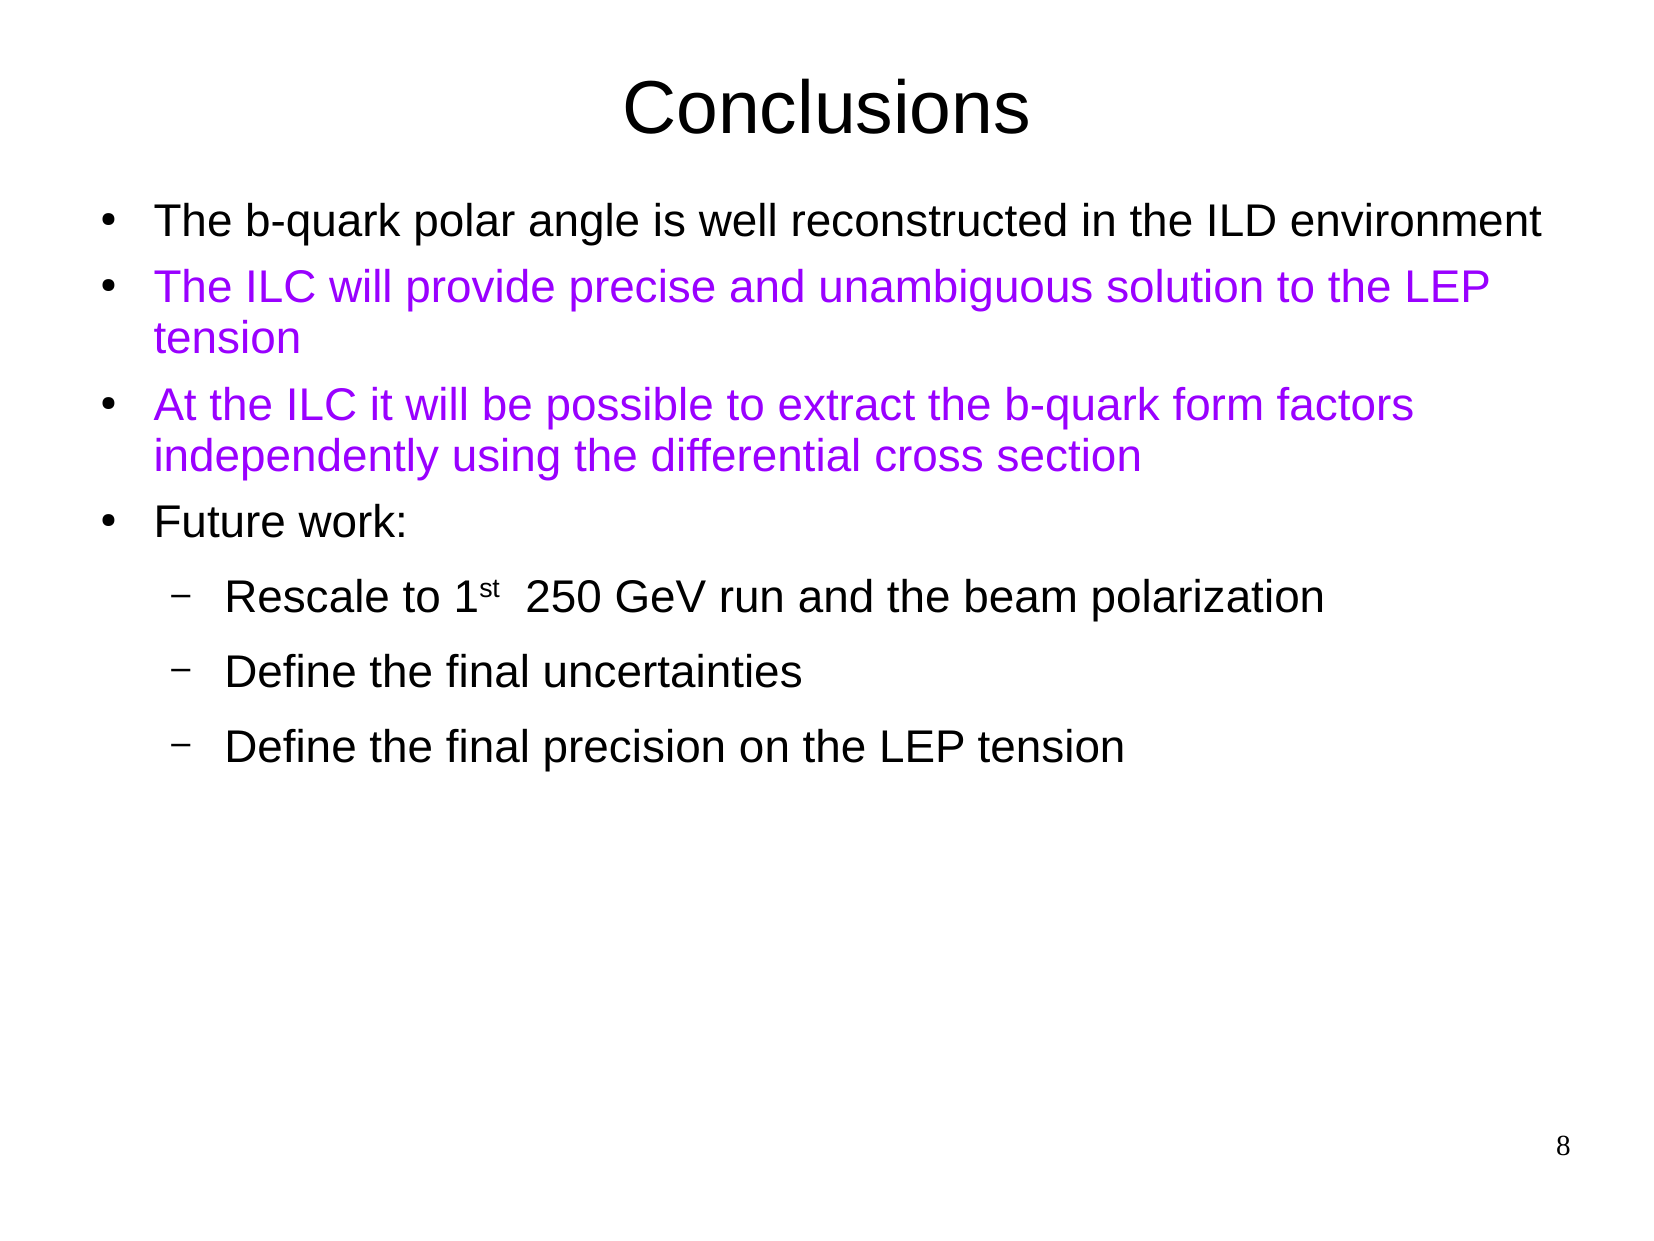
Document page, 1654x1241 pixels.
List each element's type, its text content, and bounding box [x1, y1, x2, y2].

list The b-quark polar angle is well reconstructed in the ILD environment The ILC will provide precise and unambiguous solution to the LEP tension At the ILC it will be possible to extract the b-quark form factors independently using the differential cross section Future work: Rescale to 1st 250 GeV run and the beam polarization Define the final uncertainties Define the final precision on the LEP tension [82, 195, 1571, 1171]
title Conclusions [82, 49, 1571, 166]
